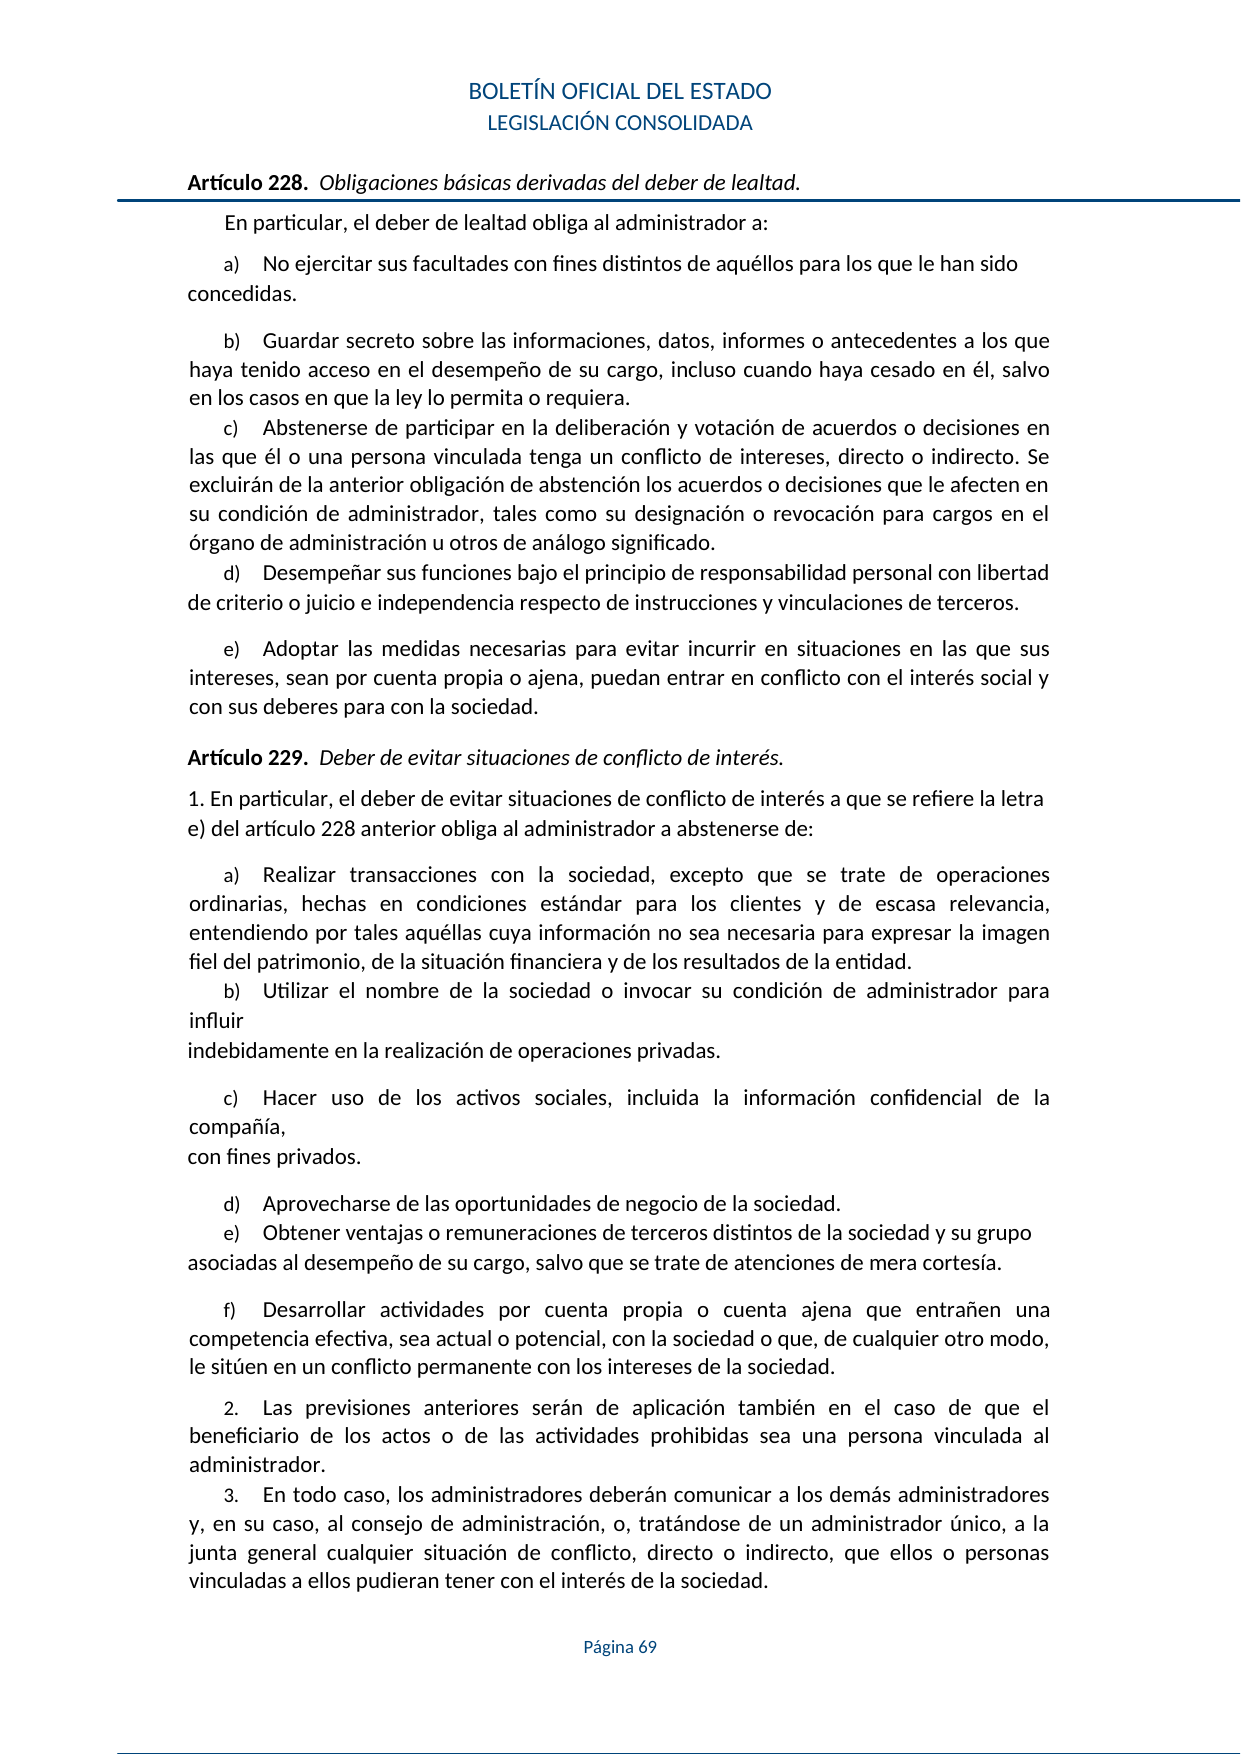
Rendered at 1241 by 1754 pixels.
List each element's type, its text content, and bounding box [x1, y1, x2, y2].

text concedidas. [187, 279, 1051, 307]
text indebidamente en la realización de operaciones privadas. [187, 1036, 1051, 1064]
list Hacer uso de los activos sociales, incluida la información confidencial de la compañía, [189, 1083, 1052, 1141]
text asociadas al desempeño de su cargo, salvo que se trate de atenciones de mera cortesía. [187, 1248, 1051, 1276]
list En todo caso, los administradores deberán comunicar a los demás administradores y, en su caso, al consejo de administración, o, tratándose de un administrador único, a la junta general cualquier situación de conflicto, directo o indirecto, que ellos o personas vinculadas a ellos pudieran tener con el interés de la sociedad. [189, 1480, 1051, 1594]
text En particular, el deber de lealtad obliga al administrador a: [224, 208, 1051, 236]
list No ejercitar sus facultades con fines distintos de aquéllos para los que le han sido [189, 249, 1051, 277]
list Guardar secreto sobre las informaciones, datos, informes o antecedentes a los que haya tenido acceso en el desempeño de su cargo, incluso cuando haya cesado en él, salvo en los casos en que la ley lo permita o requiera. [189, 326, 1051, 412]
list Utilizar el nombre de la sociedad o invocar su condición de administrador para influir [189, 976, 1052, 1034]
list Aprovecharse de las oportunidades de negocio de la sociedad. [189, 1189, 1052, 1217]
text de criterio o juicio e independencia respecto de instrucciones y vinculaciones de terceros. [187, 588, 1051, 616]
list Abstenerse de participar en la deliberación y votación de acuerdos o decisiones en las que él o una persona vinculada tenga un conflicto de intereses, directo o indirecto. Se excluirán de la anterior obligación de abstención los acuerdos o decisiones que le afecten en su condición de administrador, tales como su designación o revocación para cargos en el órgano de administración u otros de análogo significado. [189, 413, 1051, 556]
list Desarrollar actividades por cuenta propia o cuenta ajena que entrañen una competencia efectiva, sea actual o potencial, con la sociedad o que, de cualquier otro modo, le sitúen en un conflicto permanente con los intereses de la sociedad. [189, 1295, 1052, 1381]
list Las previsiones anteriores serán de aplicación también en el caso de que el beneficiario de los actos o de las actividades prohibidas sea una persona vinculada al administrador. [189, 1393, 1051, 1478]
list Realizar transacciones con la sociedad, excepto que se trate de operaciones ordinarias, hechas en condiciones estándar para los clientes y de escasa relevancia, entendiendo por tales aquéllas cuya información no sea necesaria para expresar la imagen fiel del patrimonio, de la situación financiera y de los resultados de la entidad. [189, 860, 1052, 975]
text Artículo 229. Deber de evitar situaciones de conflicto de interés. [187, 743, 1051, 771]
text Artículo 228. Obligaciones básicas derivadas del deber de lealtad. [187, 168, 1051, 196]
list Obtener ventajas o remuneraciones de terceros distintos de la sociedad y su grupo [189, 1218, 1052, 1246]
text 1. En particular, el deber de evitar situaciones de conflicto de interés a que se refiere la letra e) del artículo 228 anterior obliga al administrador a abstenerse de: [187, 784, 1051, 842]
text con fines privados. [187, 1142, 1051, 1170]
list Desempeñar sus funciones bajo el principio de responsabilidad personal con libertad [189, 558, 1051, 586]
list Adoptar las medidas necesarias para evitar incurrir en situaciones en las que sus intereses, sean por cuenta propia o ajena, puedan entrar en conflicto con el interés social y con sus deberes para con la sociedad. [189, 634, 1051, 720]
